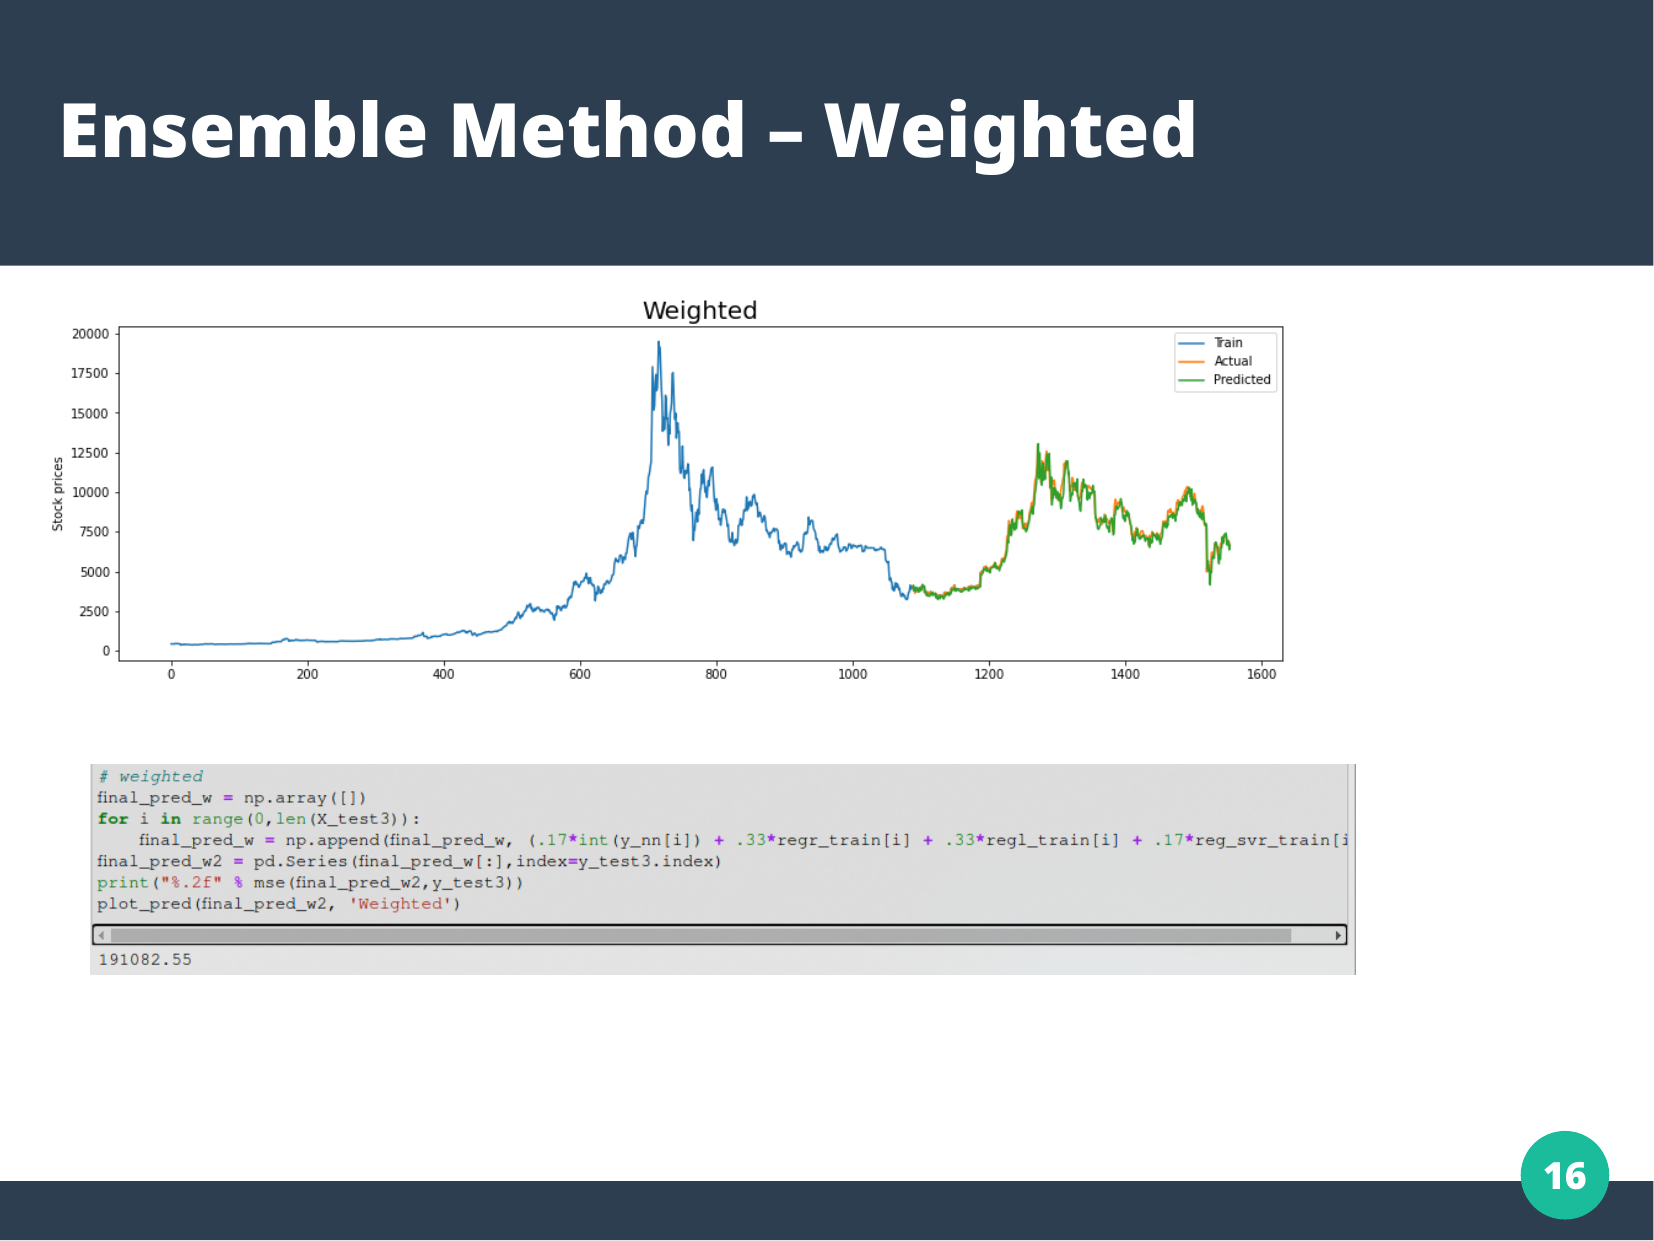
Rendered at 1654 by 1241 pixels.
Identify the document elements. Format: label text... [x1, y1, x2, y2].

picture [90, 764, 1356, 976]
picture [45, 292, 1291, 691]
title Ensemble Method – Weighted [59, 49, 1595, 207]
